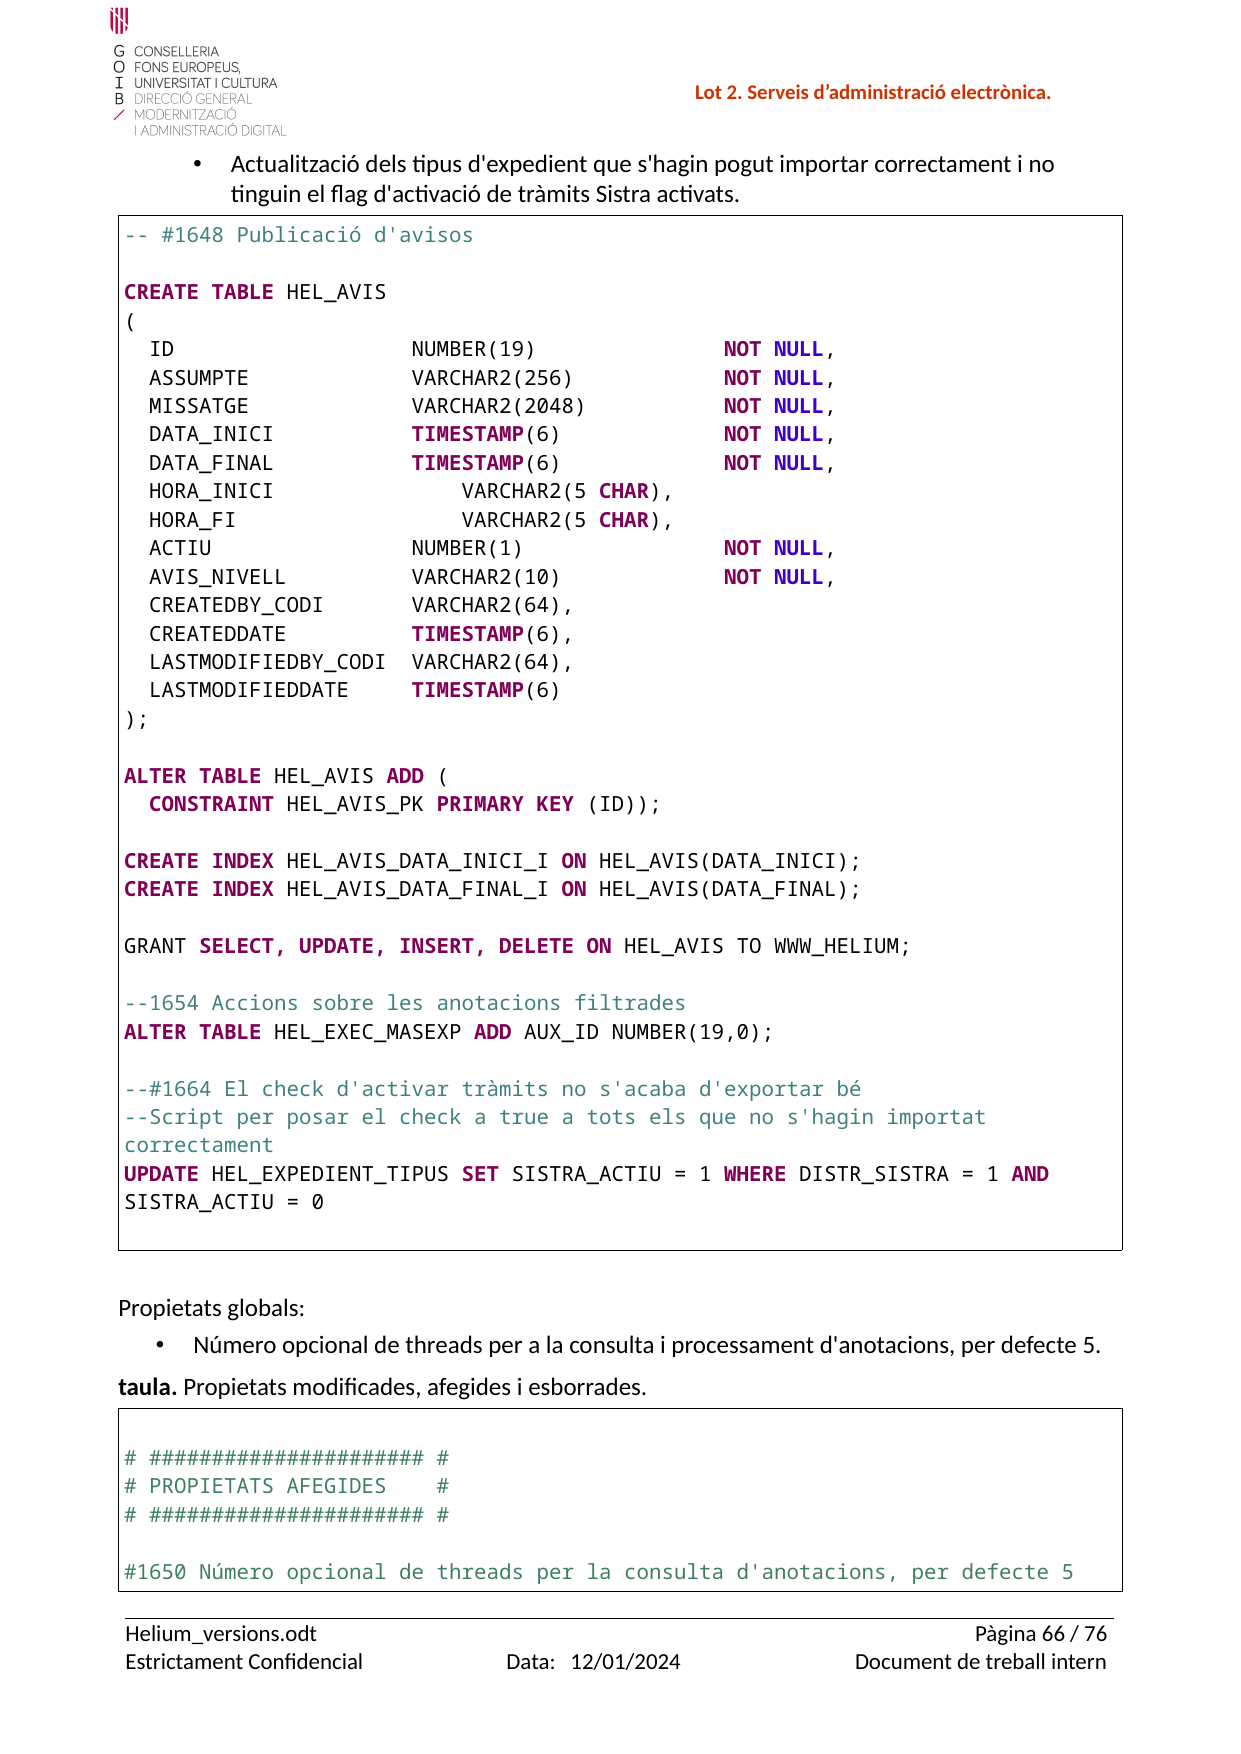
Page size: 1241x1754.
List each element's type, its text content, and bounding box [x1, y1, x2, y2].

list Número opcional de threads per a la consulta i processament d'anotacions, per defecte 5. [156, 1329, 1122, 1359]
picture [100, 0, 297, 144]
table_header # ###################### # # PROPIETATS AFEGIDES # # ###################### # #1650 Número opcional de threads per la consulta d'anotacions, per defecte 5 [119, 1409, 1122, 1591]
text taula. Propietats modificades, afegides i esborrades. [118, 1371, 1122, 1402]
list Actualització dels tipus d'expedient que s'hagin pogut importar correctament i no tinguin el flag d'activació de tràmits Sistra activats. [193, 148, 1122, 209]
text Propietats globals: [118, 1292, 1122, 1323]
table_header -- #1648 Publicació d'avisos CREATE TABLE HEL_AVIS ( ID NUMBER(19) NOT NULL, ASSUMPTE VARCHAR2(256) NOT NULL, MISSATGE VARCHAR2(2048) NOT NULL, DATA_INICI TIMESTAMP(6) NOT NULL, DATA_FINAL TIMESTAMP(6) NOT NULL, HORA_INICI VARCHAR2(5 CHAR), HORA_FI VARCHAR2(5 CHAR), ACTIU NUMBER(1) NOT NULL, AVIS_NIVELL VARCHAR2(10) NOT NULL, CREATEDBY_CODI VARCHAR2(64), CREATEDDATE TIMESTAMP(6), LASTMODIFIEDBY_CODI VARCHAR2(64), LASTMODIFIEDDATE TIMESTAMP(6) ); ALTER TABLE HEL_AVIS ADD ( CONSTRAINT HEL_AVIS_PK PRIMARY KEY (ID)); CREATE INDEX HEL_AVIS_DATA_INICI_I ON HEL_AVIS(DATA_INICI); CREATE INDEX HEL_AVIS_DATA_FINAL_I ON HEL_AVIS(DATA_FINAL); GRANT SELECT, UPDATE, INSERT, DELETE ON HEL_AVIS TO WWW_HELIUM; --1654 Accions sobre les anotacions filtrades ALTER TABLE HEL_EXEC_MASEXP ADD AUX_ID NUMBER(19,0); --#1664 El check d'activar tràmits no s'acaba d'exportar bé --Script per posar el check a true a tots els que no s'hagin importat correctament UPDATE HEL_EXPEDIENT_TIPUS SET SISTRA_ACTIU = 1 WHERE DISTR_SISTRA = 1 AND SISTRA_ACTIU = 0 [119, 216, 1122, 1250]
